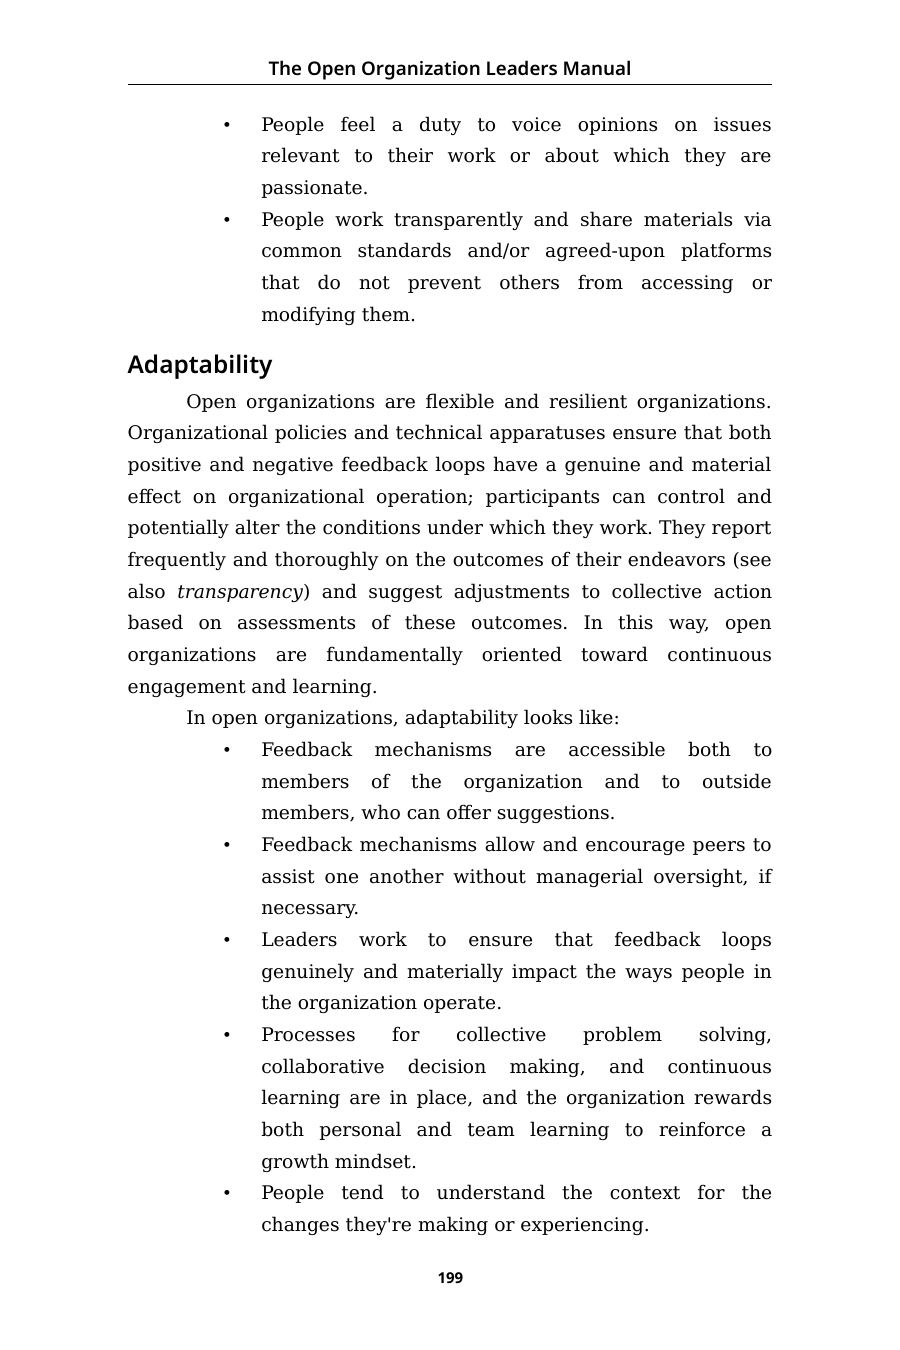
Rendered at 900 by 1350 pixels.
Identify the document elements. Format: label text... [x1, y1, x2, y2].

list People feel a duty to voice opinions on issues relevant to their work or about which they are passionate. [223, 114, 772, 199]
list Leaders work to ensure that feedback loops genuinely and materially impact the ways people in the organization operate. [223, 929, 772, 1014]
subtitle Adaptability [127, 351, 772, 379]
list Feedback mechanisms are accessible both to members of the organization and to outside members, who can offer suggestions. [223, 739, 772, 824]
text Open organizations are flexible and resilient organizations. Organizational policies and technical apparatuses ensure that both positive and negative feedback loops have a genuine and material effect on organizational operation; participants can control and potentially alter the conditions under which they work. They report frequently and thoroughly on the outcomes of their endeavors (see also transparency) and suggest adjustments to collective action based on assessments of these outcomes. In this way, open organizations are fundamentally oriented toward continuous engagement and learning. [127, 391, 772, 698]
list People tend to understand the context for the changes they're making or experiencing. [223, 1182, 772, 1236]
list People work transparently and share materials via common standards and/or agreed-upon platforms that do not prevent others from accessing or modifying them. [223, 209, 772, 326]
list Feedback mechanisms allow and encourage peers to assist one another without managerial oversight, if necessary. [223, 834, 772, 919]
list Processes for collective problem solving, collaborative decision making, and continuous learning are in place, and the organization rewards both personal and team learning to reinforce a growth mindset. [223, 1024, 772, 1173]
text In open organizations, adaptability looks like: [127, 707, 772, 729]
